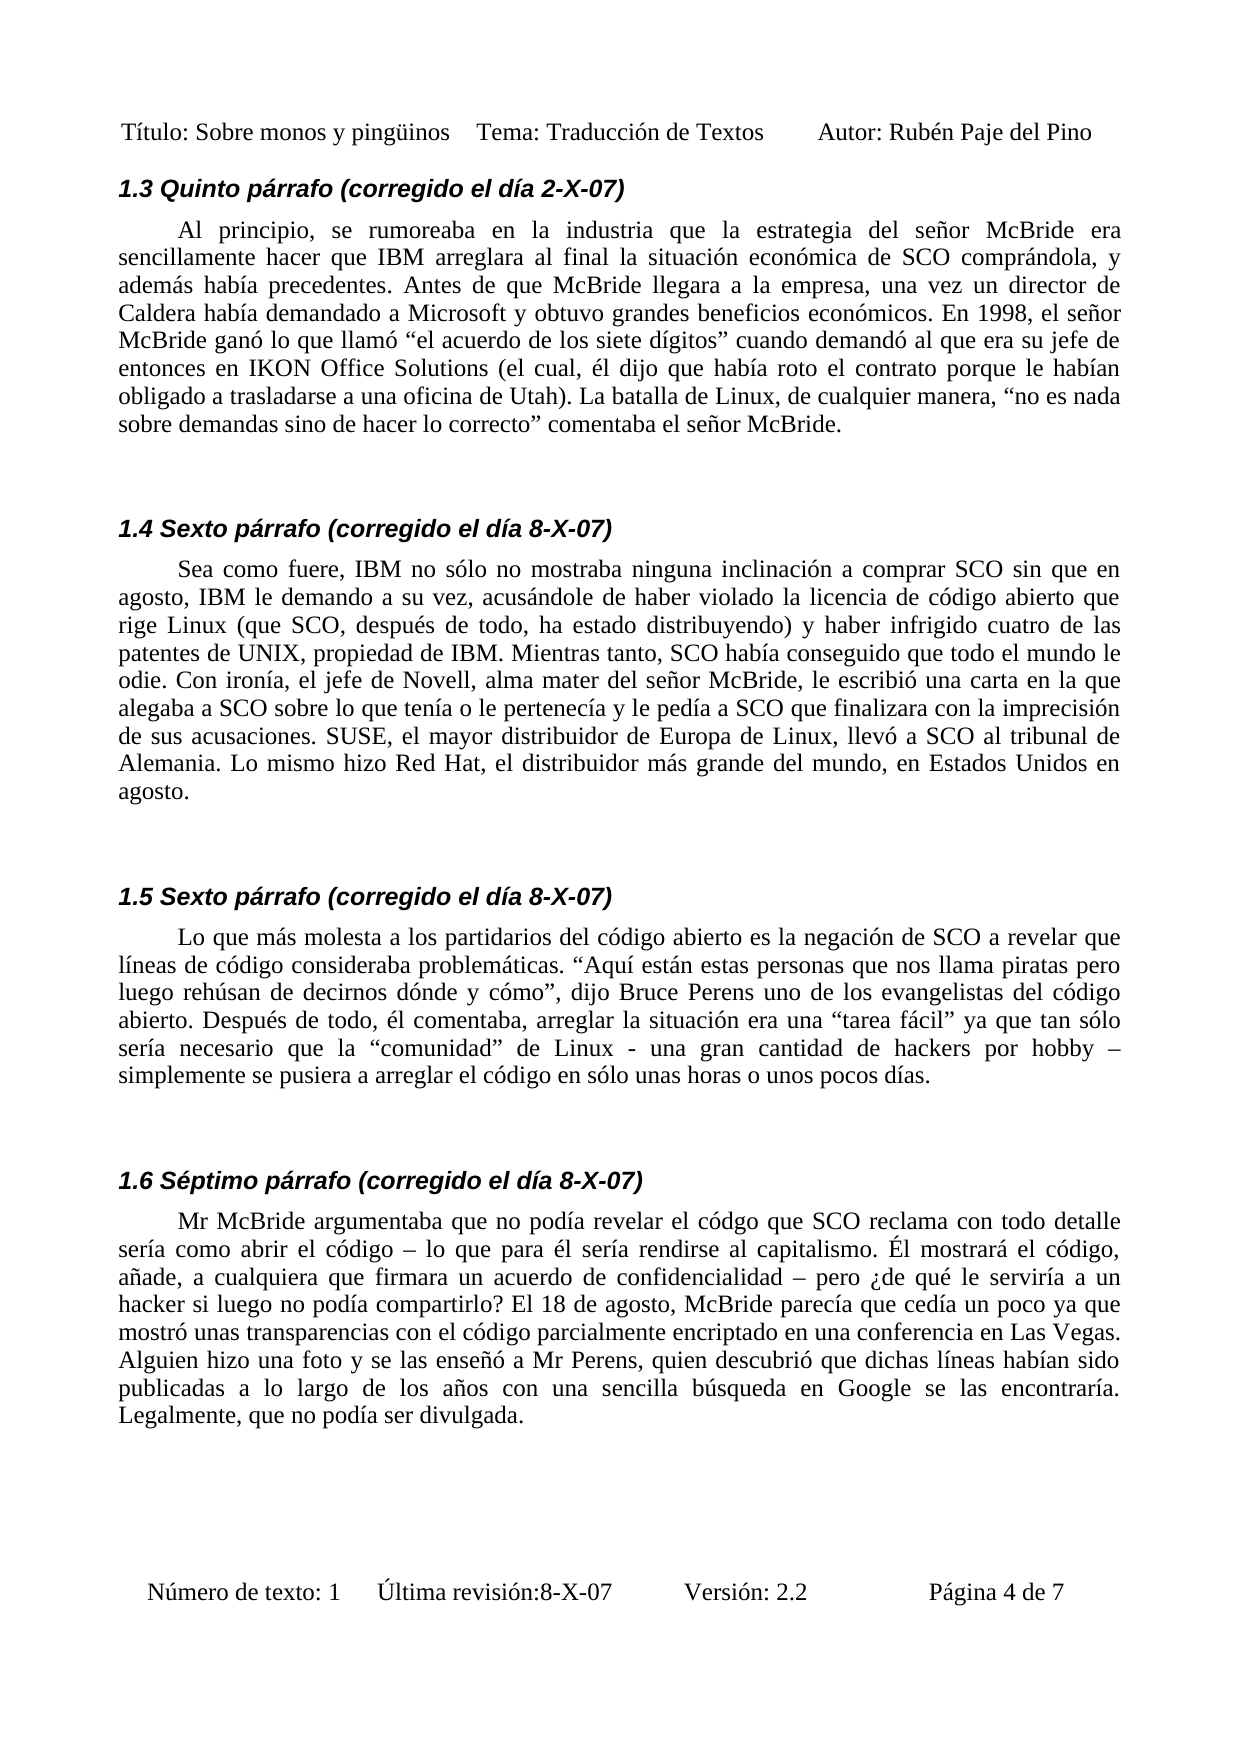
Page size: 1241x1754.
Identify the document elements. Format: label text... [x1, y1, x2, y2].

text Sea como fuere, IBM no sólo no mostraba ninguna inclinación a comprar SCO sin que en agosto, IBM le demando a su vez, acusándole de haber violado la licencia de código abierto que rige Linux (que SCO, después de todo, ha estado distribuyendo) y haber infrigido cuatro de las patentes de UNIX, propiedad de IBM. Mientras tanto, SCO había conseguido que todo el mundo le odie. Con ironía, el jefe de Novell, alma mater del señor McBride, le escribió una carta en la que alegaba a SCO sobre lo que tenía o le pertenecía y le pedía a SCO que finalizara con la imprecisión de sus acusaciones. SUSE, el mayor distribuidor de Europa de Linux, llevó a SCO al tribunal de Alemania. Lo mismo hizo Red Hat, el distribuidor más grande del mundo, en Estados Unidos en agosto. [118, 556, 1122, 805]
subtitle 1.6 Séptimo párrafo (corregido el día 8-X-07) [118, 1167, 1122, 1195]
text Lo que más molesta a los partidarios del código abierto es la negación de SCO a revelar que líneas de código consideraba problemáticas. “Aquí están estas personas que nos llama piratas pero luego rehúsan de decirnos dónde y cómo”, dijo Bruce Perens uno de los evangelistas del código abierto. Después de todo, él comentaba, arreglar la situación era una “tarea fácil” ya que tan sólo sería necesario que la “comunidad” de Linux - una gran cantidad de hackers por hobby – simplemente se pusiera a arreglar el código en sólo unas horas o unos pocos días. [118, 923, 1122, 1089]
subtitle 1.5 Sexto párrafo (corregido el día 8-X-07) [118, 883, 1122, 911]
text Mr McBride argumentaba que no podía revelar el códgo que SCO reclama con todo detalle sería como abrir el código – lo que para él sería rendirse al capitalismo. Él mostrará el código, añade, a cualquiera que firmara un acuerdo de confidencialidad – pero ¿de qué le serviría a un hacker si luego no podía compartirlo? El 18 de agosto, McBride parecía que cedía un poco ya que mostró unas transparencias con el código parcialmente encriptado en una conferencia en Las Vegas. Alguien hizo una foto y se las enseñó a Mr Perens, quien descubrió que dichas líneas habían sido publicadas a lo largo de los años con una sencilla búsqueda en Google se las encontraría. Legalmente, que no podía ser divulgada. [118, 1207, 1122, 1429]
subtitle 1.3 Quinto párrafo (corregido el día 2-X-07) [118, 175, 1122, 203]
subtitle 1.4 Sexto párrafo (corregido el día 8-X-07) [118, 515, 1122, 543]
text Al principio, se rumoreaba en la industria que la estrategia del señor McBride era sencillamente hacer que IBM arreglara al final la situación económica de SCO comprándola, y además había precedentes. Antes de que McBride llegara a la empresa, una vez un director de Caldera había demandado a Microsoft y obtuvo grandes beneficios económicos. En 1998, el señor McBride ganó lo que llamó “el acuerdo de los siete dígitos” cuando demandó al que era su jefe de entonces en IKON Office Solutions (el cual, él dijo que había roto el contrato porque le habían obligado a trasladarse a una oficina de Utah). La batalla de Linux, de cualquier manera, “no es nada sobre demandas sino de hacer lo correcto” comentaba el señor McBride. [118, 216, 1122, 437]
